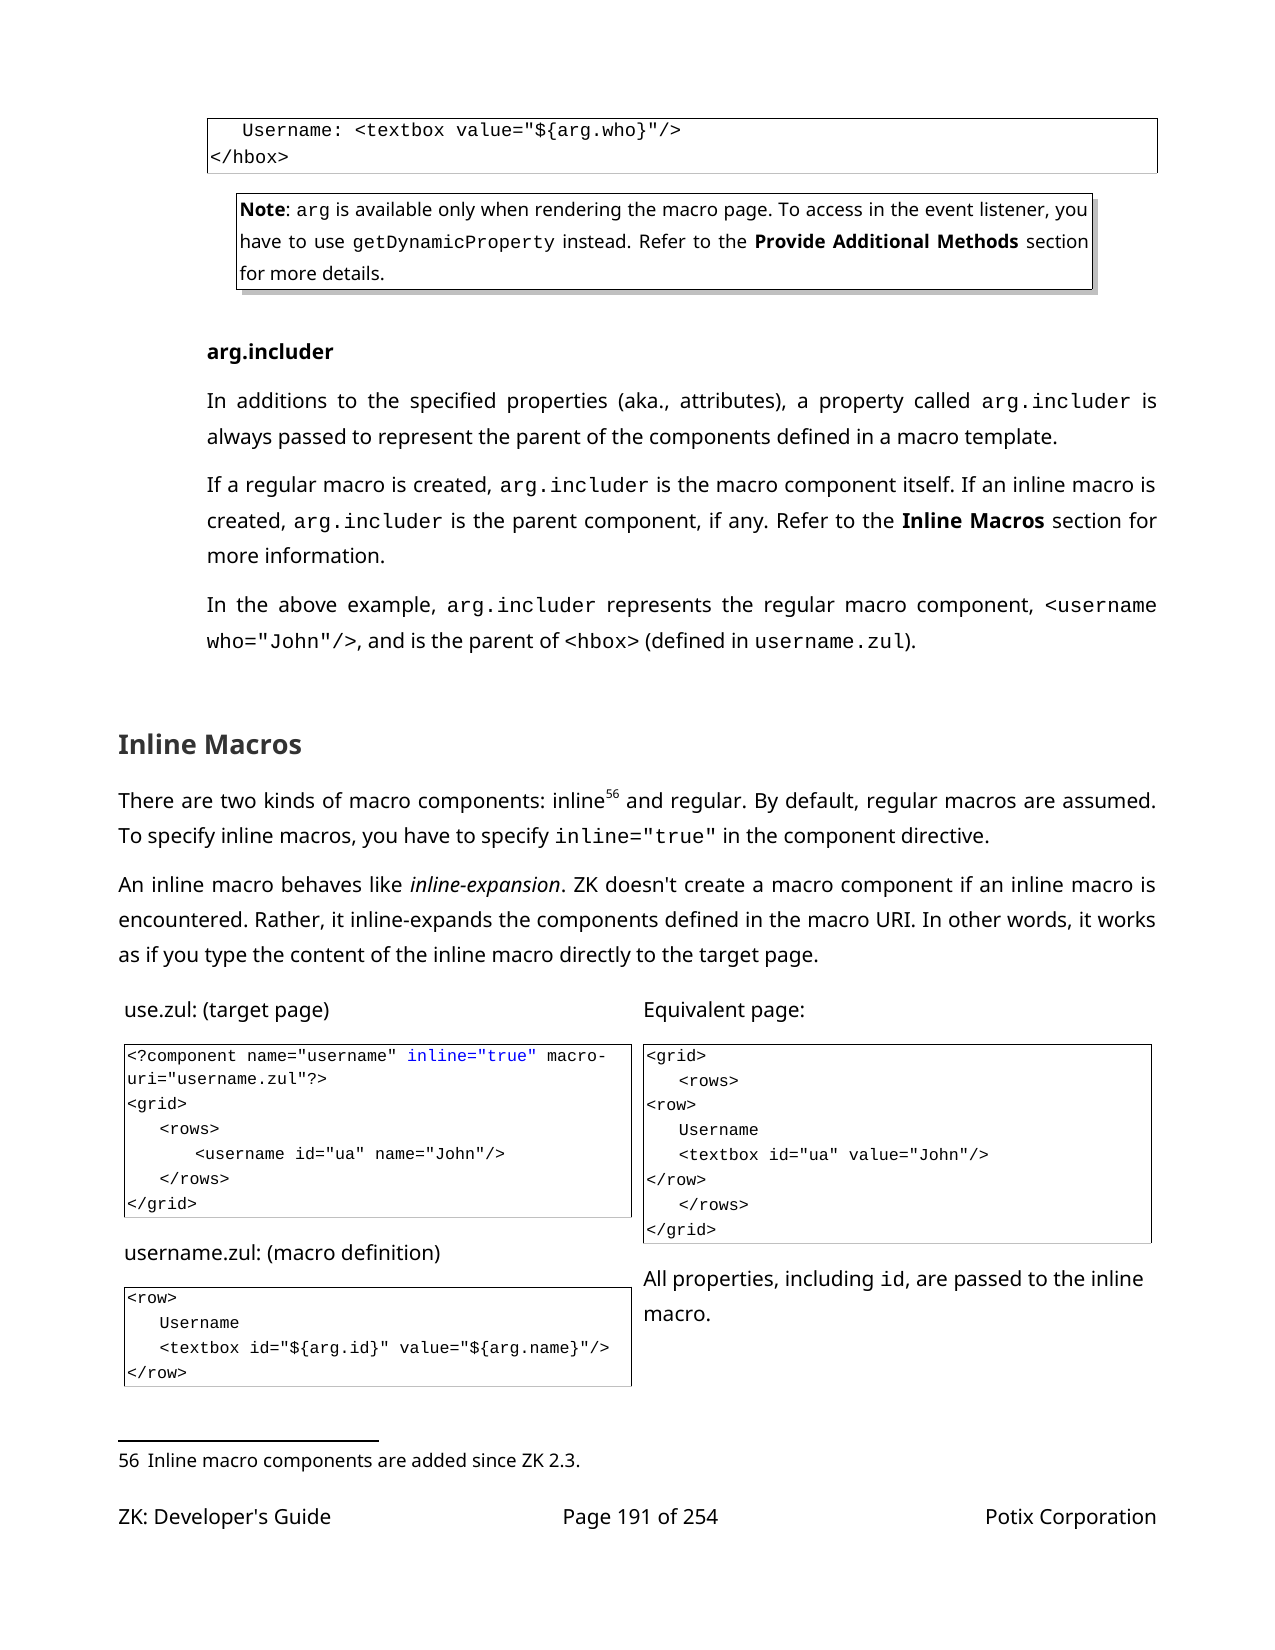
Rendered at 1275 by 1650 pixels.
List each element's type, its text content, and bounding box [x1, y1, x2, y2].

text Note: arg is available only when rendering the macro page. To access in the event listener, you have to use getDynamicProperty instead. Refer to the Provide Additional Methods section for more details. [237, 194, 1092, 289]
text An inline macro behaves like inline-expansion. ZK doesn't create a macro component if an inline macro is encountered. Rather, it inline-expands the components defined in the macro URI. In other words, it works as if you type the content of the inline macro directly to the target page. [118, 870, 1157, 969]
text Username: <textbox value="${arg.who}"/> [208, 119, 1157, 142]
table_header use.zul: (target page) <?component name="username" inline="true" macro-uri="username.zul"?> <grid> <rows> <username id="ua" name="John"/> </rows> </grid> username.zul: (macro definition) <row> Username <textbox id="${arg.id}" value="${arg.name}"/> </row> [118, 990, 637, 1392]
subtitle arg.includer [207, 337, 1157, 366]
subtitle Inline Macros [118, 725, 1157, 762]
text </hbox> [208, 145, 1157, 173]
text If a regular macro is created, arg.includer is the macro component itself. If an inline macro is created, arg.includer is the parent component, if any. Refer to the Inline Macros section for more information. [207, 471, 1157, 570]
text In the above example, arg.includer represents the regular macro component, <username who="John"/>, and is the parent of <hbox> (defined in username.zul). [207, 591, 1157, 654]
table_header Equivalent page: <grid> <rows> <row> Username <textbox id="ua" value="John"/> </row> </rows> </grid> All properties, including id, are passed to the inline macro. [638, 990, 1157, 1392]
text Inline macro components are added since ZK 2.3. [118, 1447, 1157, 1473]
text There are two kinds of macro components: inline and regular. By default, regular macros are assumed. To specify inline macros, you have to specify inline="true" in the component directive. [118, 786, 1157, 849]
text In additions to the specified properties (aka., attributes), a property called arg.includer is always passed to represent the parent of the components defined in a macro template. [207, 386, 1157, 450]
